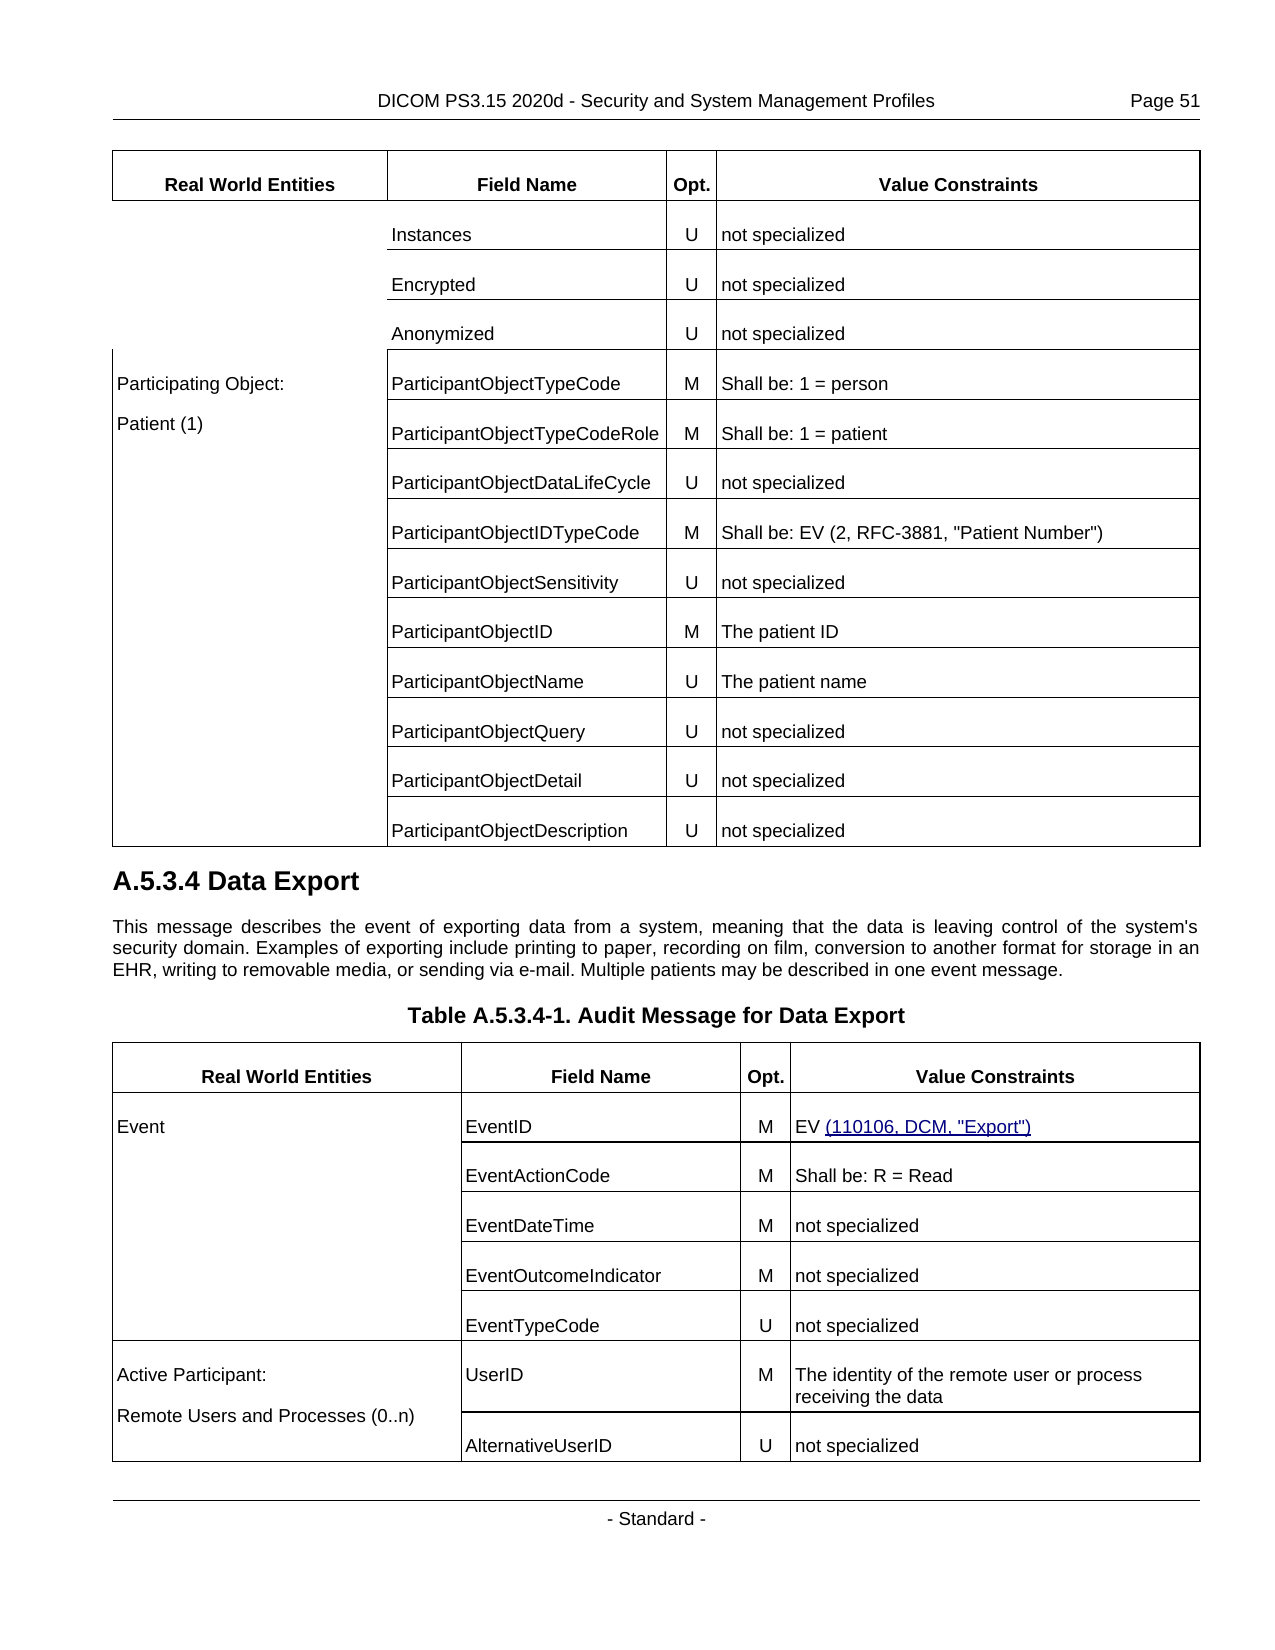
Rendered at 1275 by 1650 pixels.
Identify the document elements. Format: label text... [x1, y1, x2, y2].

table_cell Instances [387, 201, 666, 249]
table_cell The identity of the remote user or process receiving the data [791, 1341, 1199, 1411]
table_cell EventID [462, 1093, 740, 1141]
table_cell not specialized [717, 797, 1199, 846]
table_cell ParticipantObjectSensitivity [388, 549, 666, 597]
table_cell EV (110106, DCM, "Export") [791, 1093, 1199, 1141]
table_cell ParticipantObjectTypeCode [388, 350, 666, 398]
table_header Field Name [462, 1043, 740, 1092]
text A.5.3.4 Data Export [112, 865, 1200, 897]
table_cell M [667, 350, 716, 398]
table_cell U [741, 1291, 790, 1340]
table_cell ParticipantObjectName [388, 648, 666, 697]
table_cell M [741, 1341, 790, 1411]
table_cell ParticipantObjectDataLifeCycle [388, 449, 666, 498]
table_cell ParticipantObjectTypeCodeRole [388, 400, 666, 448]
table_cell EventDateTime [462, 1192, 740, 1241]
table_cell not specialized [791, 1242, 1199, 1290]
table_cell U [667, 300, 716, 349]
table_cell M [667, 400, 716, 448]
table_cell not specialized [791, 1413, 1199, 1461]
table_cell EventTypeCode [462, 1291, 740, 1340]
table_header Real World Entities [113, 1043, 461, 1092]
table_cell Participating Object: Patient (1) [113, 349, 387, 846]
text Table A.5.3.4-1. Audit Message for Data Export [112, 1003, 1200, 1028]
table_header Value Constraints [717, 151, 1199, 200]
table_cell U [667, 449, 716, 498]
table_cell U [667, 549, 716, 597]
table_cell not specialized [717, 201, 1199, 249]
table_cell M [741, 1242, 790, 1290]
text This message describes the event of exporting data from a system, meaning that the data is leaving control of the system's security domain. Examples of exporting include printing to paper, recording on film, conversion to another format for storage in an EHR, writing to removable media, or sending via e-mail. Multiple patients may be described in one event message. [112, 915, 1200, 980]
table_cell EventOutcomeIndicator [462, 1242, 740, 1290]
table_cell U [667, 648, 716, 697]
table_cell ParticipantObjectDescription [388, 797, 666, 846]
table_cell Shall be: R = Read [791, 1143, 1199, 1191]
table_cell U [667, 797, 716, 846]
table_cell UserID [462, 1341, 740, 1411]
table_cell Shall be: 1 = person [717, 350, 1199, 398]
table_cell M [667, 499, 716, 547]
table_cell not specialized [791, 1192, 1199, 1241]
table_cell ParticipantObjectIDTypeCode [388, 499, 666, 547]
table_cell ParticipantObjectQuery [388, 698, 666, 746]
table_cell not specialized [717, 747, 1199, 796]
table_cell U [667, 747, 716, 796]
table_cell not specialized [717, 449, 1199, 498]
table_cell ParticipantObjectID [388, 598, 666, 647]
table_cell not specialized [717, 549, 1199, 597]
table_header Field Name [388, 151, 666, 200]
table_cell U [667, 250, 716, 299]
table_header Opt. [741, 1043, 790, 1092]
table_header Real World Entities [113, 151, 387, 200]
table_cell M [667, 598, 716, 647]
table_cell M [741, 1192, 790, 1241]
table_cell Shall be: EV (2, RFC-3881, "Patient Number") [717, 499, 1199, 547]
table_cell The patient ID [717, 598, 1199, 647]
table_cell not specialized [791, 1291, 1199, 1340]
table_cell not specialized [717, 300, 1199, 349]
table_cell Anonymized [387, 300, 666, 349]
table_header Opt. [667, 151, 716, 200]
table_cell not specialized [717, 698, 1199, 746]
table_cell Shall be: 1 = patient [717, 400, 1199, 448]
table_cell U [667, 698, 716, 746]
table_cell ParticipantObjectDetail [388, 747, 666, 796]
table_cell U [741, 1413, 790, 1461]
table_cell The patient name [717, 648, 1199, 697]
table_cell M [741, 1093, 790, 1141]
table_cell not specialized [717, 250, 1199, 299]
table_header Value Constraints [791, 1043, 1199, 1092]
table_cell Encrypted [387, 250, 666, 299]
table_cell EventActionCode [462, 1143, 740, 1191]
table_cell Event [113, 1093, 461, 1340]
table_cell Active Participant: Remote Users and Processes (0..n) [113, 1341, 461, 1461]
table_cell U [667, 201, 716, 249]
table_cell M [741, 1143, 790, 1191]
table_cell AlternativeUserID [462, 1413, 740, 1461]
